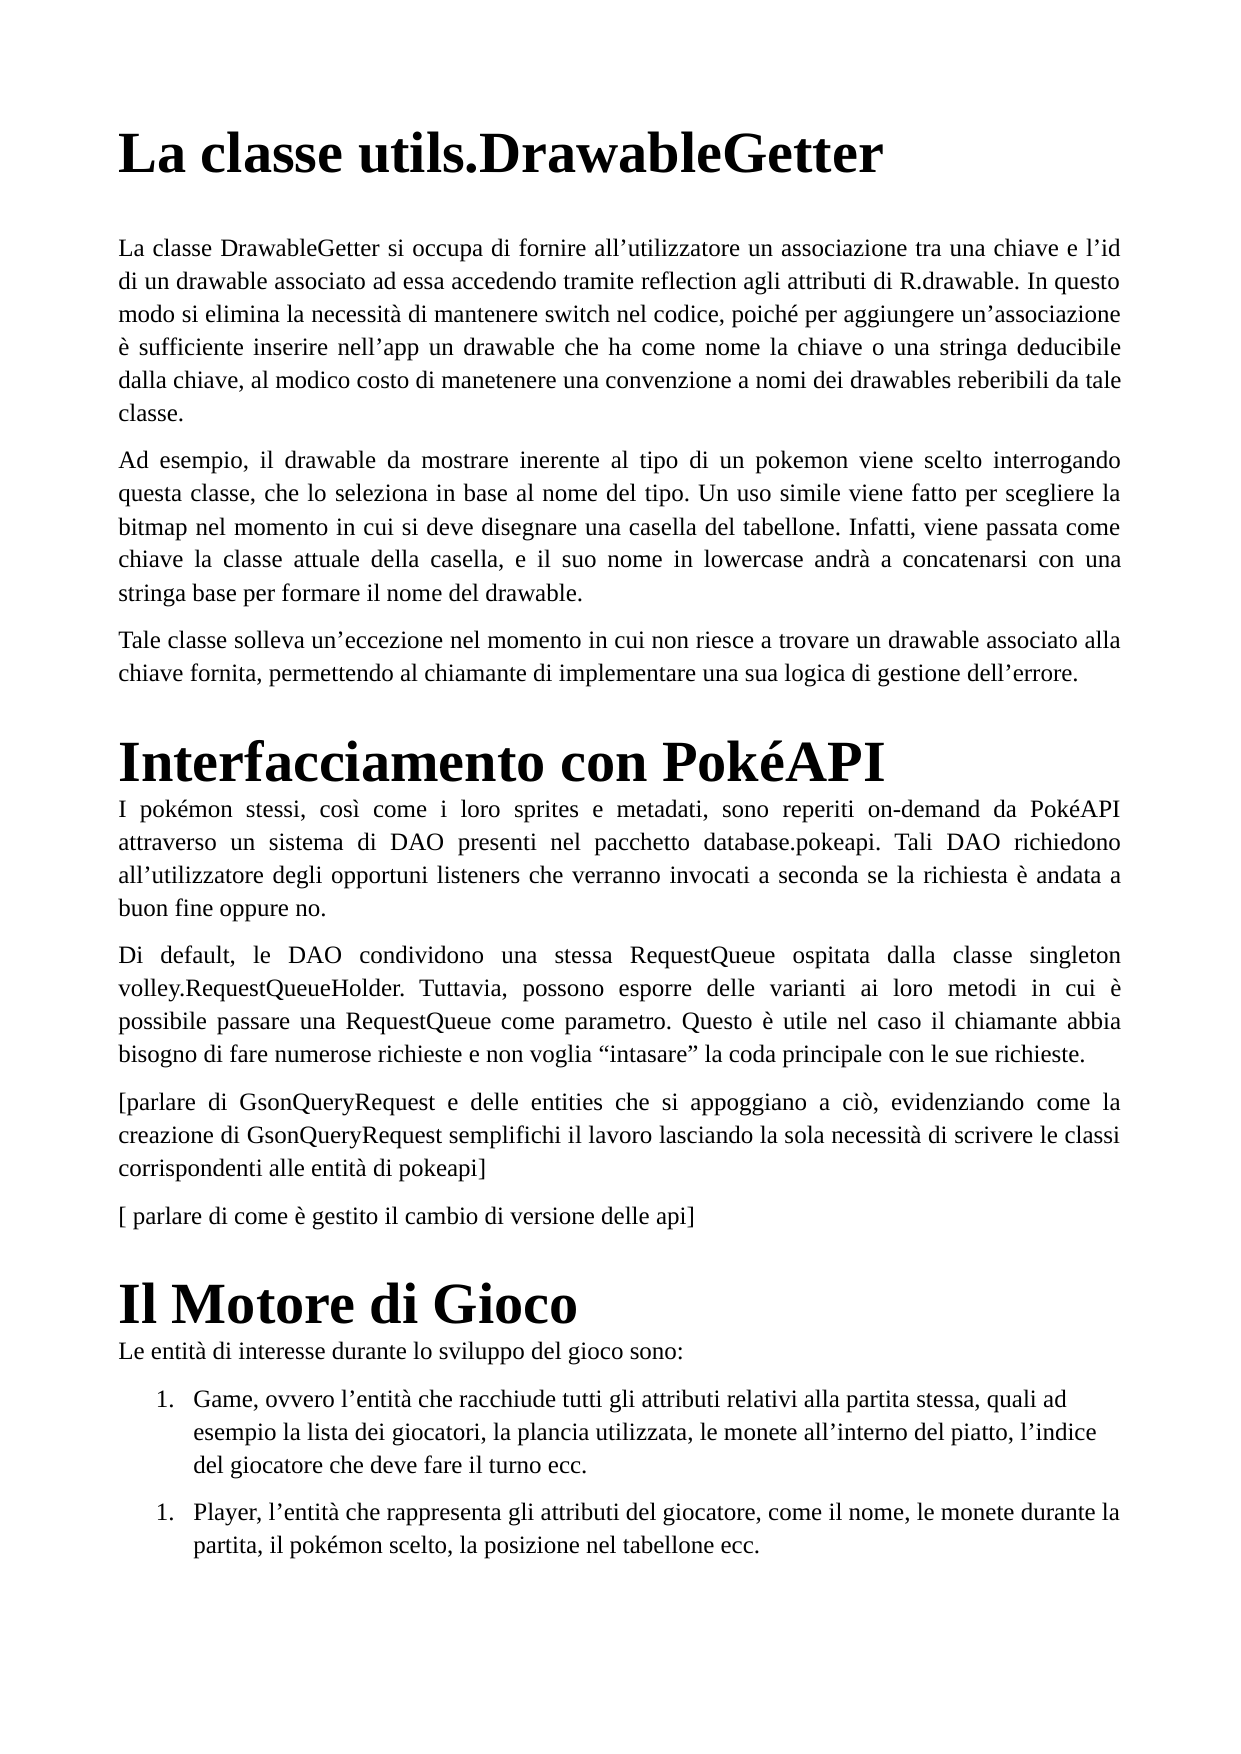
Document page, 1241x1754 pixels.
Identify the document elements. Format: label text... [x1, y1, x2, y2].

text La classe DrawableGetter si occupa di fornire all’utilizzatore un associazione tra una chiave e l’id di un drawable associato ad essa accedendo tramite reflection agli attributi di R.drawable. In questo modo si elimina la necessità di mantenere switch nel codice, poiché per aggiungere un’associazione è sufficiente inserire nell’app un drawable che ha come nome la chiave o una stringa deducibile dalla chiave, al modico costo di manetenere una convenzione a nomi dei drawables reberibili da tale classe. [118, 233, 1122, 427]
subtitle Il Motore di Gioco [118, 1269, 1122, 1336]
text Tale classe solleva un’eccezione nel momento in cui non riesce a trovare un drawable associato alla chiave fornita, permettendo al chiamante di implementare una sua logica di gestione dell’errore. [118, 625, 1122, 687]
text Ad esempio, il drawable da mostrare inerente al tipo di un pokemon viene scelto interrogando questa classe, che lo seleziona in base al nome del tipo. Un uso simile viene fatto per scegliere la bitmap nel momento in cui si deve disegnare una casella del tabellone. Infatti, viene passata come chiave la classe attuale della casella, e il suo nome in lowercase andrà a concatenarsi con una stringa base per formare il nome del drawable. [118, 446, 1122, 606]
text [ parlare di come è gestito il cambio di versione delle api] [118, 1201, 1122, 1229]
text I pokémon stessi, così come i loro sprites e metadati, sono reperiti on-demand da PokéAPI attraverso un sistema di DAO presenti nel pacchetto database.pokeapi. Tali DAO richiedono all’utilizzatore degli opportuni listeners che verranno invocati a seconda se la richiesta è andata a buon fine oppure no. [118, 794, 1122, 922]
text [parlare di GsonQueryRequest e delle entities che si appoggiano a ciò, evidenziando come la creazione di GsonQueryRequest semplifichi il lavoro lasciando la sola necessità di scrivere le classi corrispondenti alle entità di pokeapi] [118, 1087, 1122, 1182]
text Le entità di interesse durante lo sviluppo del gioco sono: [118, 1336, 1122, 1365]
text Di default, le DAO condividono una stessa RequestQueue ospitata dalla classe singleton volley.RequestQueueHolder. Tuttavia, possono esporre delle varianti ai loro metodi in cui è possibile passare una RequestQueue come parametro. Questo è utile nel caso il chiamante abbia bisogno di fare numerose richieste e non voglia “intasare” la coda principale con le sue richieste. [118, 940, 1122, 1068]
list Game, ovvero l’entità che racchiude tutti gli attributi relativi alla partita stessa, quali ad esempio la lista dei giocatori, la plancia utilizzata, le monete all’interno del piatto, l’indice del giocatore che deve fare il turno ecc. [156, 1384, 1122, 1479]
subtitle Interfacciamento con PokéAPI [118, 727, 1122, 794]
subtitle La classe utils.DrawableGetter [118, 118, 1122, 185]
list Player, l’entità che rappresenta gli attributi del giocatore, come il nome, le monete durante la partita, il pokémon scelto, la posizione nel tabellone ecc. [156, 1497, 1122, 1559]
